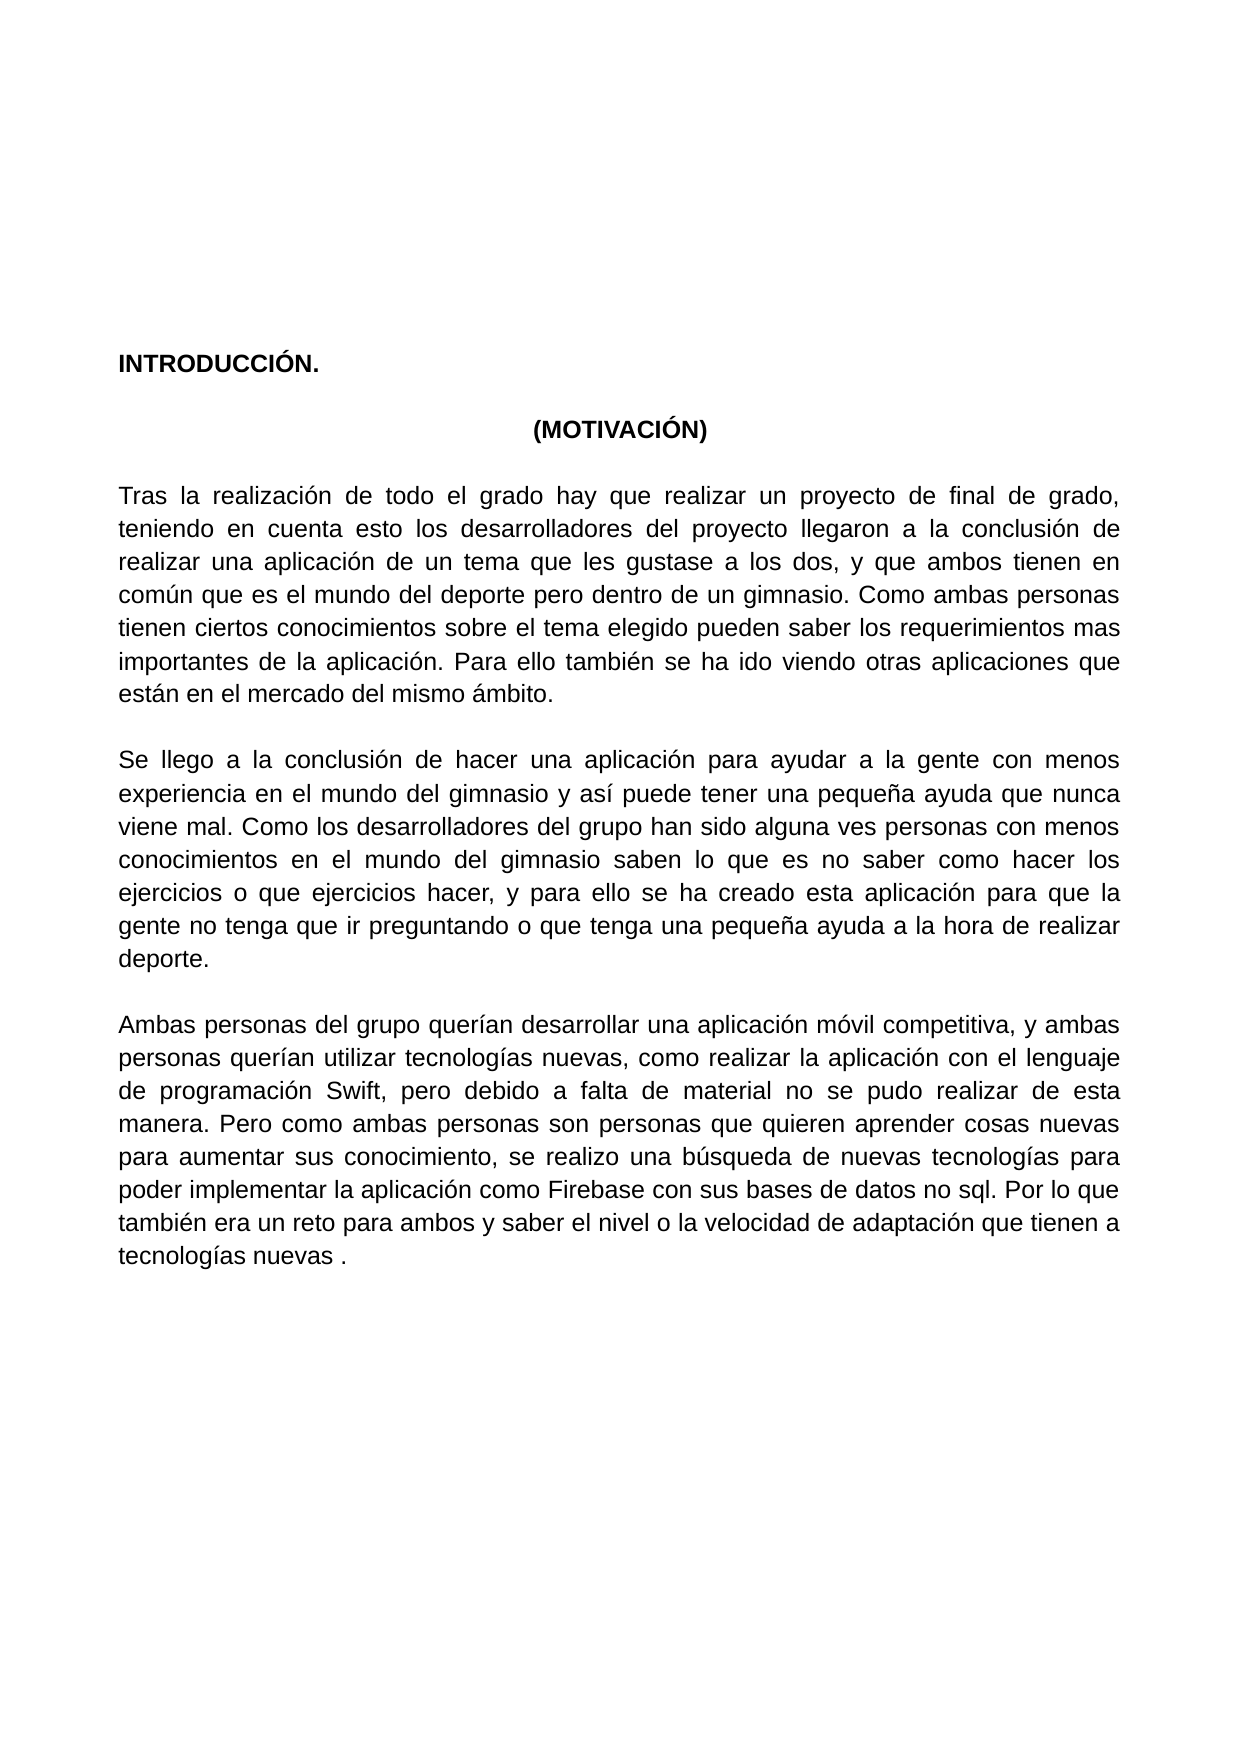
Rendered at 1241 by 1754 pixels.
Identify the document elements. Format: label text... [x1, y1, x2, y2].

text INTRODUCCIÓN. [118, 349, 1122, 378]
text Ambas personas del grupo querían desarrollar una aplicación móvil competitiva, y ambas personas querían utilizar tecnologías nuevas, como realizar la aplicación con el lenguaje de programación Swift, pero debido a falta de material no se pudo realizar de esta manera. Pero como ambas personas son personas que quieren aprender cosas nuevas para aumentar sus conocimiento, se realizo una búsqueda de nuevas tecnologías para poder implementar la aplicación como Firebase con sus bases de datos no sql. Por lo que también era un reto para ambos y saber el nivel o la velocidad de adaptación que tienen a tecnologías nuevas . [118, 1010, 1122, 1269]
text Se llego a la conclusión de hacer una aplicación para ayudar a la gente con menos experiencia en el mundo del gimnasio y así puede tener una pequeña ayuda que nunca viene mal. Como los desarrolladores del grupo han sido alguna ves personas con menos conocimientos en el mundo del gimnasio saben lo que es no saber como hacer los ejercicios o que ejercicios hacer, y para ello se ha creado esta aplicación para que la gente no tenga que ir preguntando o que tenga una pequeña ayuda a la hora de realizar deporte. [118, 746, 1122, 972]
text Tras la realización de todo el grado hay que realizar un proyecto de final de grado, teniendo en cuenta esto los desarrolladores del proyecto llegaron a la conclusión de realizar una aplicación de un tema que les gustase a los dos, y que ambos tienen en común que es el mundo del deporte pero dentro de un gimnasio. Como ambas personas tienen ciertos conocimientos sobre el tema elegido pueden saber los requerimientos mas importantes de la aplicación. Para ello también se ha ido viendo otras aplicaciones que están en el mercado del mismo ámbito. [118, 481, 1122, 708]
text (MOTIVACIÓN) [118, 415, 1122, 444]
